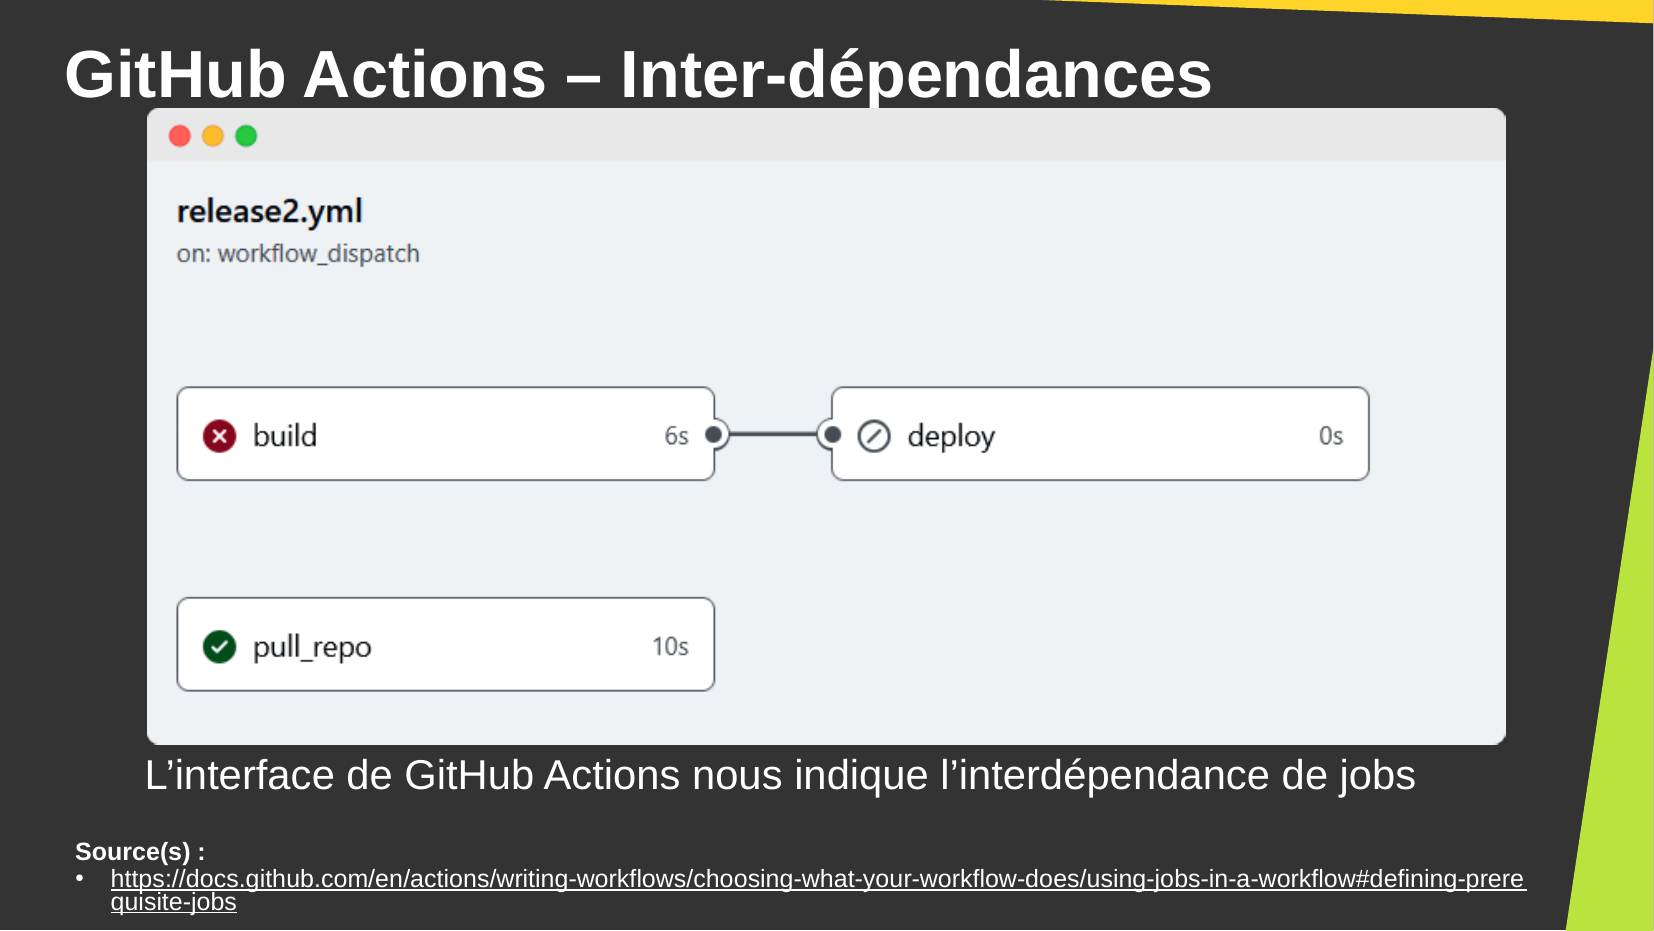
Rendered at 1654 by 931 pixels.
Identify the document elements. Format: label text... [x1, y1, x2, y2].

text_box [1565, 343, 1654, 931]
text_box [1042, 0, 1654, 24]
text_box L’interface de GitHub Actions nous indique l’interdépendance de jobs [129, 744, 1512, 821]
title GitHub Actions – Inter-dépendances [64, 37, 1577, 119]
text_box Source(s) : https://docs.github.com/en/actions/writing-workflows/choosing-what-your-workflow-does/using-jobs-in-a-workflow#defining-prerequisite-jobs [60, 791, 1546, 901]
picture [147, 108, 1506, 745]
